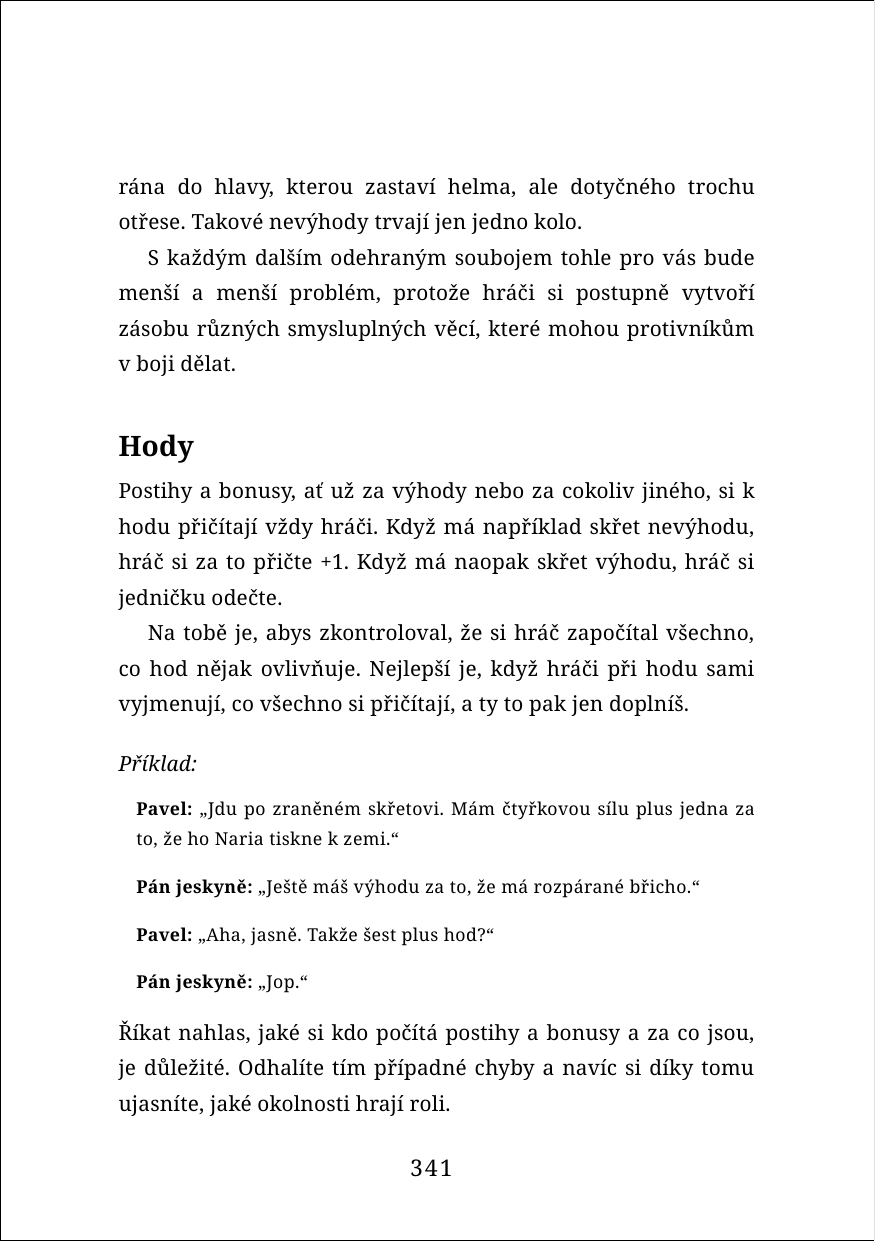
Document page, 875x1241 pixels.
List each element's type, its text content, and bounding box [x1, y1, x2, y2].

text Příklad: [118, 749, 756, 777]
text Pavel: „Jdu po zraněném skřetovi. Mám čtyřkovou sílu plus jedna za to, že ho Naria tiskne k zemi.“ [136, 796, 756, 850]
text rána do hlavy, kterou zastaví helma, ale dotyčného trochu otřese. Takové nevýhody trvají jen jedno kolo. S každým dalším odehraným soubojem tohle pro vás bude menší a menší problém, protože hráči si postupně vytvoří zásobu různých smysluplných věcí, které mohou protivníkům v boji dělat. [118, 172, 756, 378]
subtitle Hody [118, 426, 756, 464]
text Pán jeskyně: „Ještě máš výhodu za to, že má rozpárané břicho.“ [136, 874, 756, 898]
text Postihy a bonusy, ať už za výhody nebo za cokoliv jiného, si k hodu přičítají vždy hráči. Když má například skřet nevýhodu, hráč si za to přičte +1. Když má naopak skřet výhodu, hráč si jedničku odečte. Na tobě je, abys zkontroloval, že si hráč započítal všechno, co hod nějak ovlivňuje. Nejlepší je, když hráči při hodu sami vyjmenují, co všechno si přičítají, a ty to pak jen doplníš. [118, 476, 756, 718]
text Říkat nahlas, jaké si kdo počítá postihy a bonusy a za co jsou, je důležité. Odhalíte tím případné chyby a navíc si díky tomu ujasníte, jaké okolnosti hrají roli. [118, 1018, 756, 1117]
text Pavel: „Aha, jasně. Takže šest plus hod?“ [136, 922, 756, 946]
text Pán jeskyně: „Jop.“ [136, 970, 756, 994]
